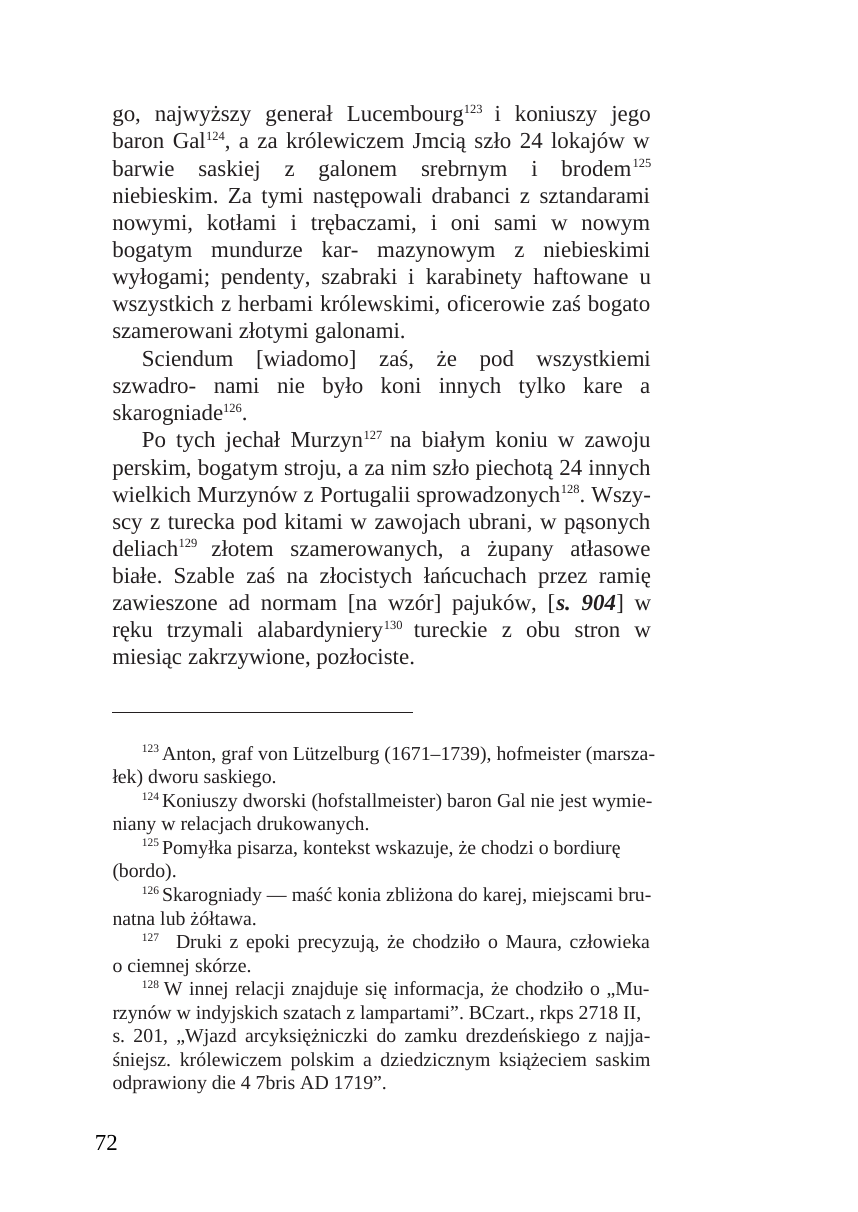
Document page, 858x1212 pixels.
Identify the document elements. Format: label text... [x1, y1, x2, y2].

text (bordo). [112, 859, 807, 882]
text 127 Druki z epoki precyzują, że chodziło o Maura, człowieka o ciemnej skórze. [112, 930, 651, 977]
text Sciendum [wiadomo] zaś, że pod wszystkiemi szwadro- nami nie było koni innych tylko kare a skarogniade126. [112, 345, 651, 426]
text Po tych jechał Murzyn127 na białym koniu w zawoju perskim, bogatym stroju, a za nim szło piechotą 24 innych wielkich Murzynów z Portugalii sprowadzonych128. Wszy- scy z turecka pod kitami w zawojach ubrani, w pąsonych deliach129 złotem szamerowanych, a żupany atłasowe białe. Szable zaś na złocistych łańcuchach przez ramię zawieszone ad normam [na wzór] pajuków, [s. 904] w ręku trzymali alabardyniery130 tureckie z obu stron w miesiąc zakrzywione, pozłociste. [112, 426, 651, 669]
text 128 W innej relacji znajduje się informacja, że chodziło o „Mu- rzynów w indyjskich szatach z lampartami”. BCzart., rkps 2718 II, [112, 977, 651, 1024]
text 125 Pomyłka pisarza, kontekst wskazuje, że chodzi o bordiurę [142, 836, 807, 858]
text s. 201, „Wjazd arcyksiężniczki do zamku drezdeńskiego z najja- śniejsz. królewiczem polskim a dziedzicznym książeciem saskim odprawiony die 4 7bris AD 1719”. [112, 1024, 651, 1094]
text 123 Anton, graf von Lützelburg (1671–1739), hofmeister (marsza- łek) dworu saskiego. [112, 742, 657, 788]
text 126 Skarogniady — maść konia zbliżona do karej, miejscami bru- natna lub żółtawa. [112, 883, 657, 929]
text go, najwyższy generał Lucembourg123 i koniuszy jego baron Gal124, a za królewiczem Jmcią szło 24 lokajów w barwie saskiej z galonem srebrnym i brodem125 niebieskim. Za tymi następowali drabanci z sztandarami nowymi, kotłami i trębaczami, i oni sami w nowym bogatym mundurze kar- mazynowym z niebieskimi wyłogami; pendenty, szabraki i karabinety haftowane u wszystkich z herbami królewskimi, oficerowie zaś bogato szamerowani złotymi galonami. [112, 101, 651, 343]
text 124 Koniuszy dworski (hofstallmeister) baron Gal nie jest wymie- niany w relacjach drukowanych. [112, 789, 694, 835]
